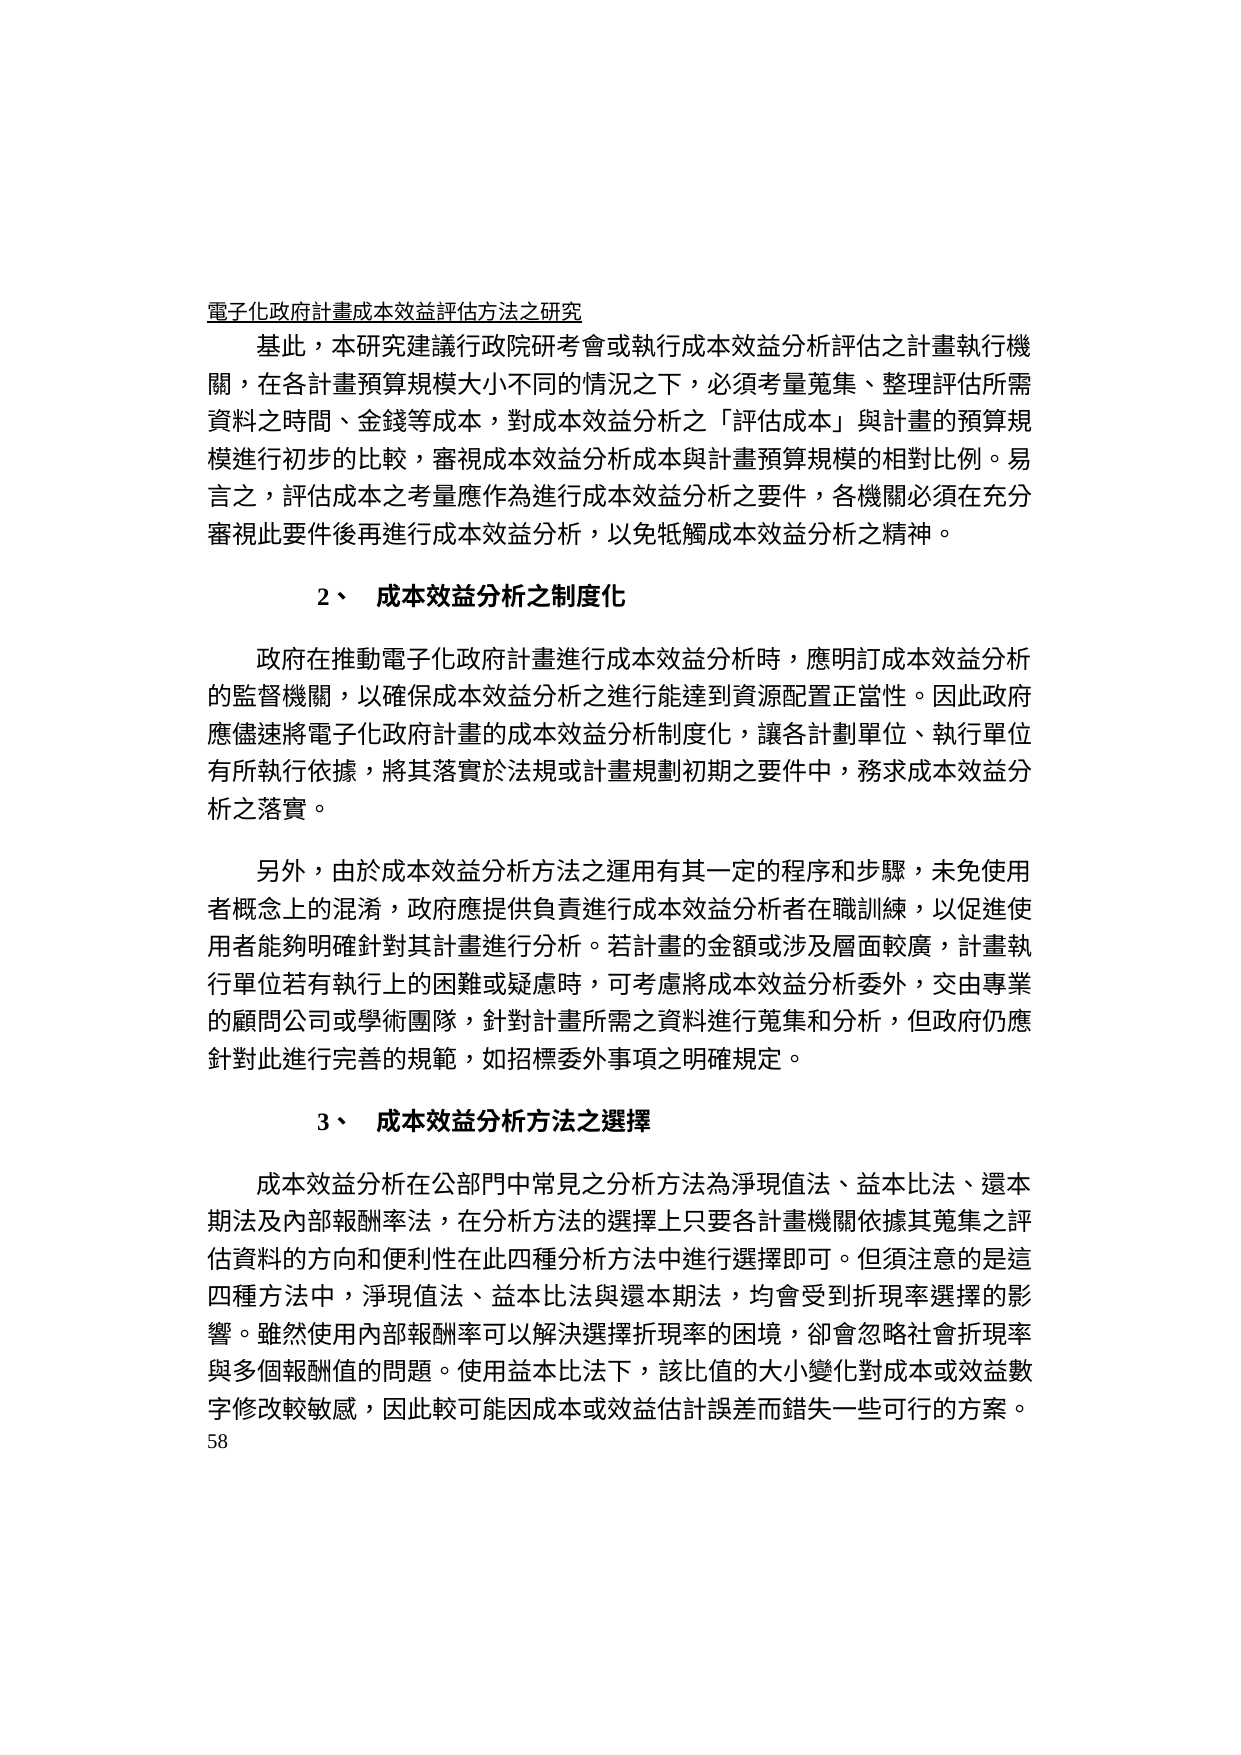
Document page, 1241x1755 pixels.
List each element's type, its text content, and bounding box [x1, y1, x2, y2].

list 成本效益分析方法之選擇 [317, 1101, 1033, 1138]
text 成本效益分析在公部門中常見之分析方法為淨現值法、益本比法、還本期法及內部報酬率法，在分析方法的選擇上只要各計畫機關依據其蒐集之評估資料的方向和便利性在此四種分析方法中進行選擇即可。但須注意的是這四種方法中，淨現值法、益本比法與還本期法，均會受到折現率選擇的影響。雖然使用內部報酬率可以解決選擇折現率的困境，卻會忽略社會折現率與多個報酬值的問題。使用益本比法下，該比值的大小變化對成本或效益數字修改較敏感，因此較可能因成本或效益估計誤差而錯失一些可行的方案。 [207, 1163, 1033, 1426]
text 基此，本研究建議行政院研考會或執行成本效益分析評估之計畫執行機關，在各計畫預算規模大小不同的情況之下，必須考量蒐集、整理評估所需資料之時間、金錢等成本，對成本效益分析之「評估成本」與計畫的預算規模進行初步的比較，審視成本效益分析成本與計畫預算規模的相對比例。易言之，評估成本之考量應作為進行成本效益分析之要件，各機關必須在充分審視此要件後再進行成本效益分析，以免牴觸成本效益分析之精神。 [207, 326, 1033, 551]
text 另外，由於成本效益分析方法之運用有其一定的程序和步驟，未免使用者概念上的混淆，政府應提供負責進行成本效益分析者在職訓練，以促進使用者能夠明確針對其計畫進行分析。若計畫的金額或涉及層面較廣，計畫執行單位若有執行上的困難或疑慮時，可考慮將成本效益分析委外，交由專業的顧問公司或學術團隊，針對計畫所需之資料進行蒐集和分析，但政府仍應針對此進行完善的規範，如招標委外事項之明確規定。 [207, 851, 1033, 1076]
list 成本效益分析之制度化 [317, 576, 1033, 613]
text 政府在推動電子化政府計畫進行成本效益分析時，應明訂成本效益分析的監督機關，以確保成本效益分析之進行能達到資源配置正當性。因此政府應儘速將電子化政府計畫的成本效益分析制度化，讓各計劃單位、執行單位有所執行依據，將其落實於法規或計畫規劃初期之要件中，務求成本效益分析之落實。 [207, 638, 1033, 826]
